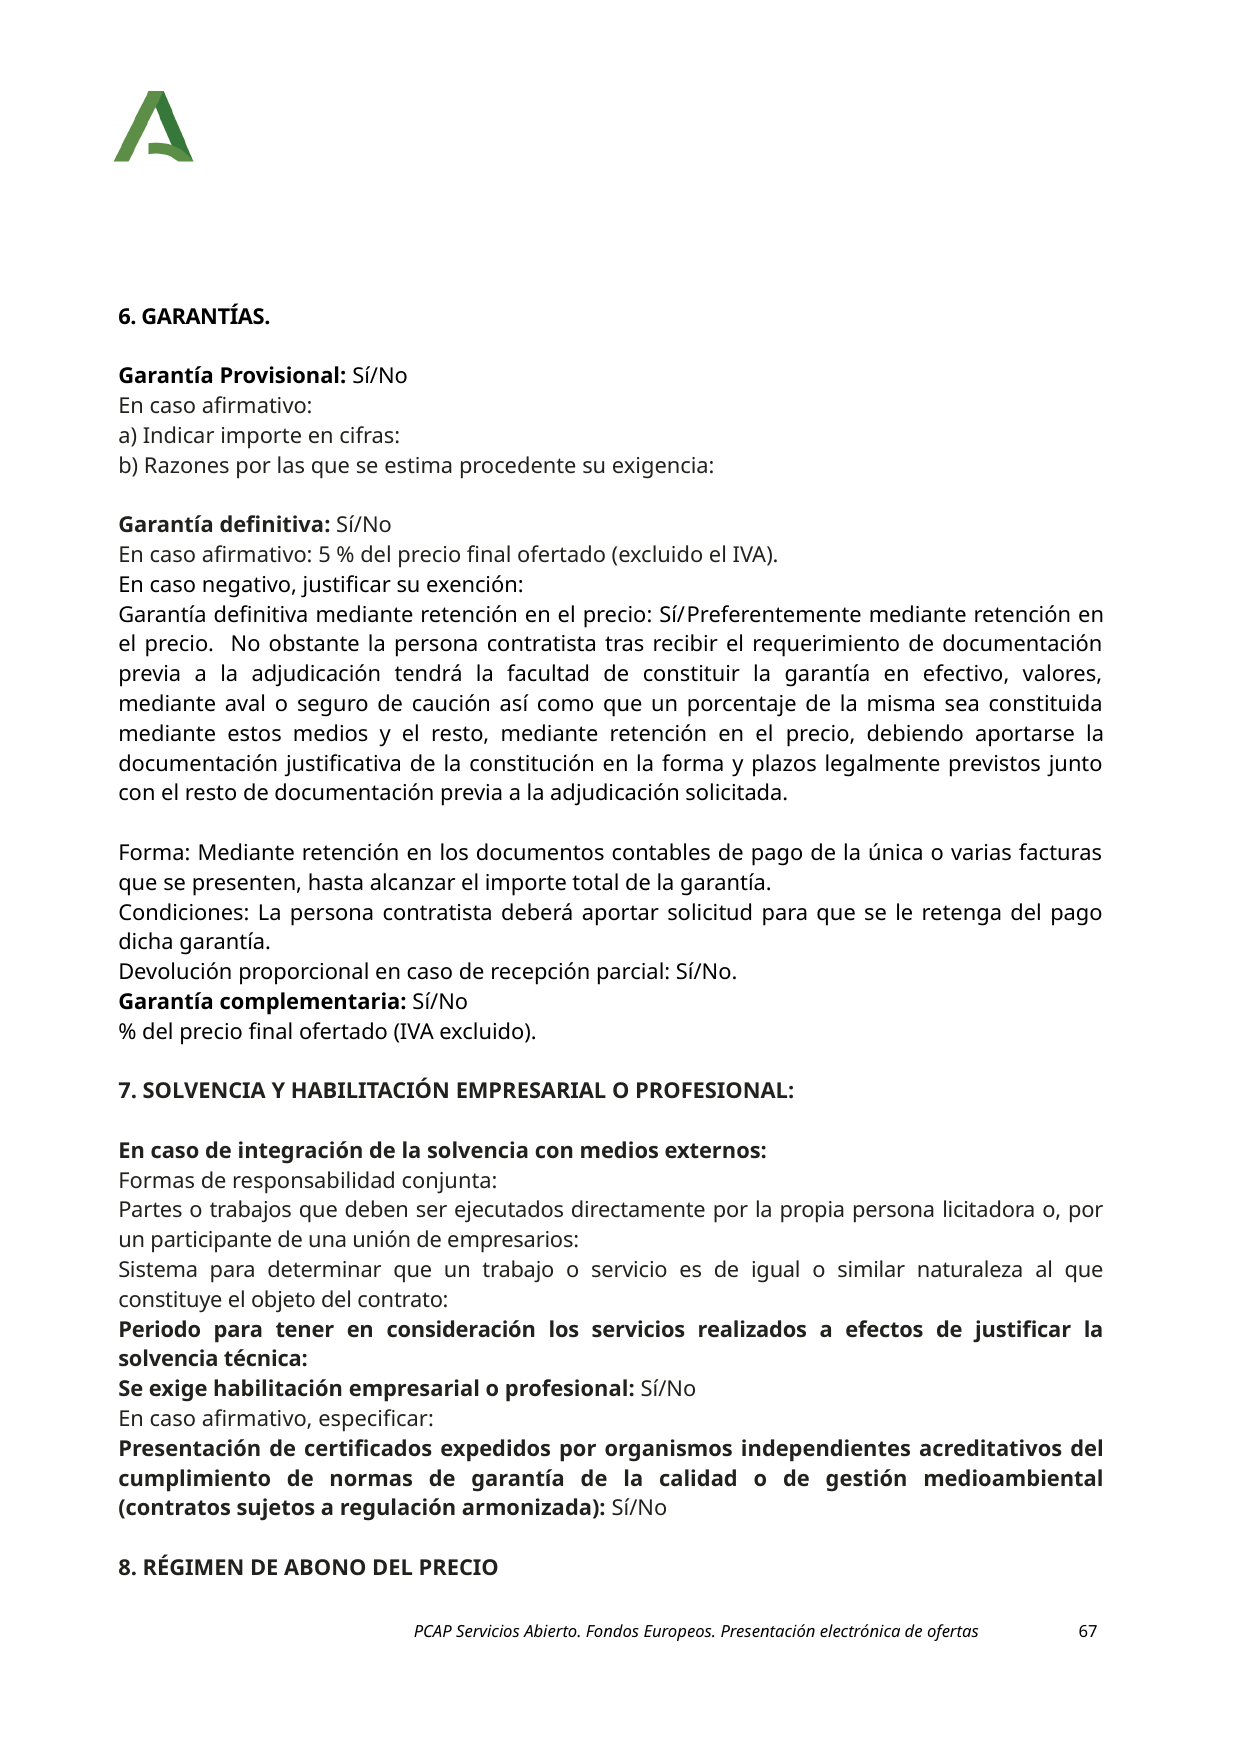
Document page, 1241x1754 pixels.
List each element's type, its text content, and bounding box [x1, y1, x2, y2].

text Garantía complementaria: Sí/No [118, 986, 1104, 1016]
text Devolución proporcional en caso de recepción parcial: Sí/No. [118, 956, 1104, 986]
text Condiciones: La persona contratista deberá aportar solicitud para que se le retenga del pago dicha garantía. [118, 896, 1104, 956]
text En caso negativo, justificar su exención: [118, 569, 1104, 598]
text Sistema para determinar que un trabajo o servicio es de igual o similar naturaleza al que constituye el objeto del contrato: [118, 1254, 1104, 1313]
text 7. SOLVENCIA Y HABILITACIÓN EMPRESARIAL O PROFESIONAL: [118, 1075, 1104, 1105]
text 8. RÉGIMEN DE ABONO DEL PRECIO [118, 1552, 1104, 1582]
text En caso afirmativo, especificar: [118, 1403, 1104, 1433]
text Periodo para tener en consideración los servicios realizados a efectos de justificar la solvencia técnica: [118, 1313, 1104, 1373]
text Se exige habilitación empresarial o profesional: Sí/No [118, 1373, 1104, 1403]
text 6. GARANTÍAS. [118, 301, 1104, 330]
picture [109, 86, 198, 166]
text b) Razones por las que se estima procedente su exigencia: [118, 449, 1104, 479]
text % del precio final ofertado (IVA excluido). [118, 1016, 1104, 1045]
text Partes o trabajos que deben ser ejecutados directamente por la propia persona licitadora o, por un participante de una unión de empresarios: [118, 1194, 1104, 1254]
text Garantía Provisional: Sí/No [118, 360, 1104, 390]
text En caso de integración de la solvencia con medios externos: [118, 1135, 1104, 1164]
text a) Indicar importe en cifras: [118, 420, 1104, 449]
text Presentación de certificados expedidos por organismos independientes acreditativos del cumplimiento de normas de garantía de la calidad o de gestión medioambiental (contratos sujetos a regulación armonizada): Sí/No [118, 1433, 1104, 1522]
text Garantía definitiva mediante retención en el precio: Sí/Preferentemente mediante retención en el precio. No obstante la persona contratista tras recibir el requerimiento de documentación previa a la adjudicación tendrá la facultad de constituir la garantía en efectivo, valores, mediante aval o seguro de caución así como que un porcentaje de la misma sea constituida mediante estos medios y el resto, mediante retención en el precio, debiendo aportarse la documentación justificativa de la constitución en la forma y plazos legalmente previstos junto con el resto de documentación previa a la adjudicación solicitada. [118, 598, 1104, 807]
text Formas de responsabilidad conjunta: [118, 1164, 1104, 1194]
text En caso afirmativo: 5 % del precio final ofertado (excluido el IVA). [118, 539, 1104, 569]
text Garantía definitiva: Sí/No [118, 509, 1104, 539]
text Forma: Mediante retención en los documentos contables de pago de la única o varias facturas que se presenten, hasta alcanzar el importe total de la garantía. [118, 837, 1104, 896]
text En caso afirmativo: [118, 390, 1104, 420]
